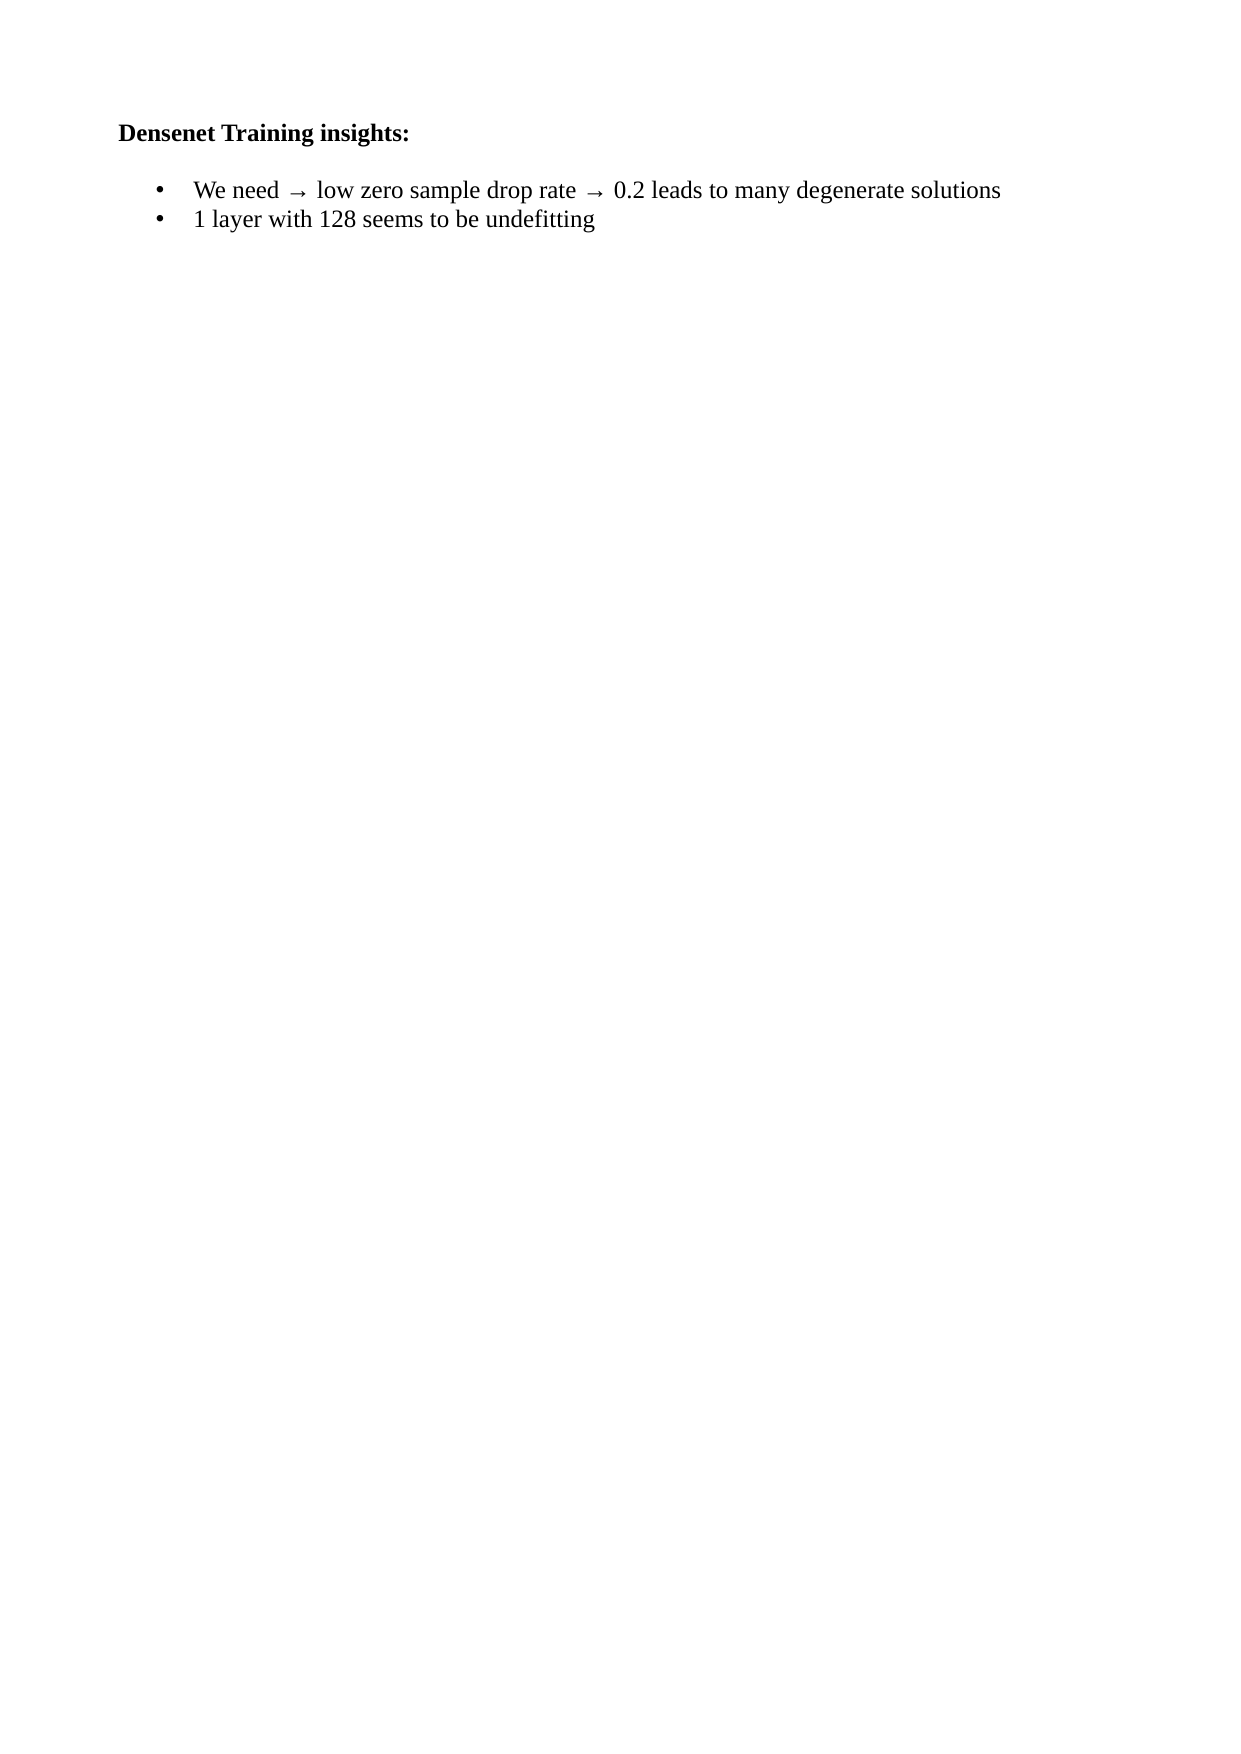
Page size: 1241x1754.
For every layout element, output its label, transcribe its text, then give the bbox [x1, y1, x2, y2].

list We need → low zero sample drop rate → 0.2 leads to many degenerate solutions [156, 176, 1122, 204]
text Densenet Training insights: [118, 118, 1122, 147]
list 1 layer with 128 seems to be undefitting [156, 204, 1122, 233]
